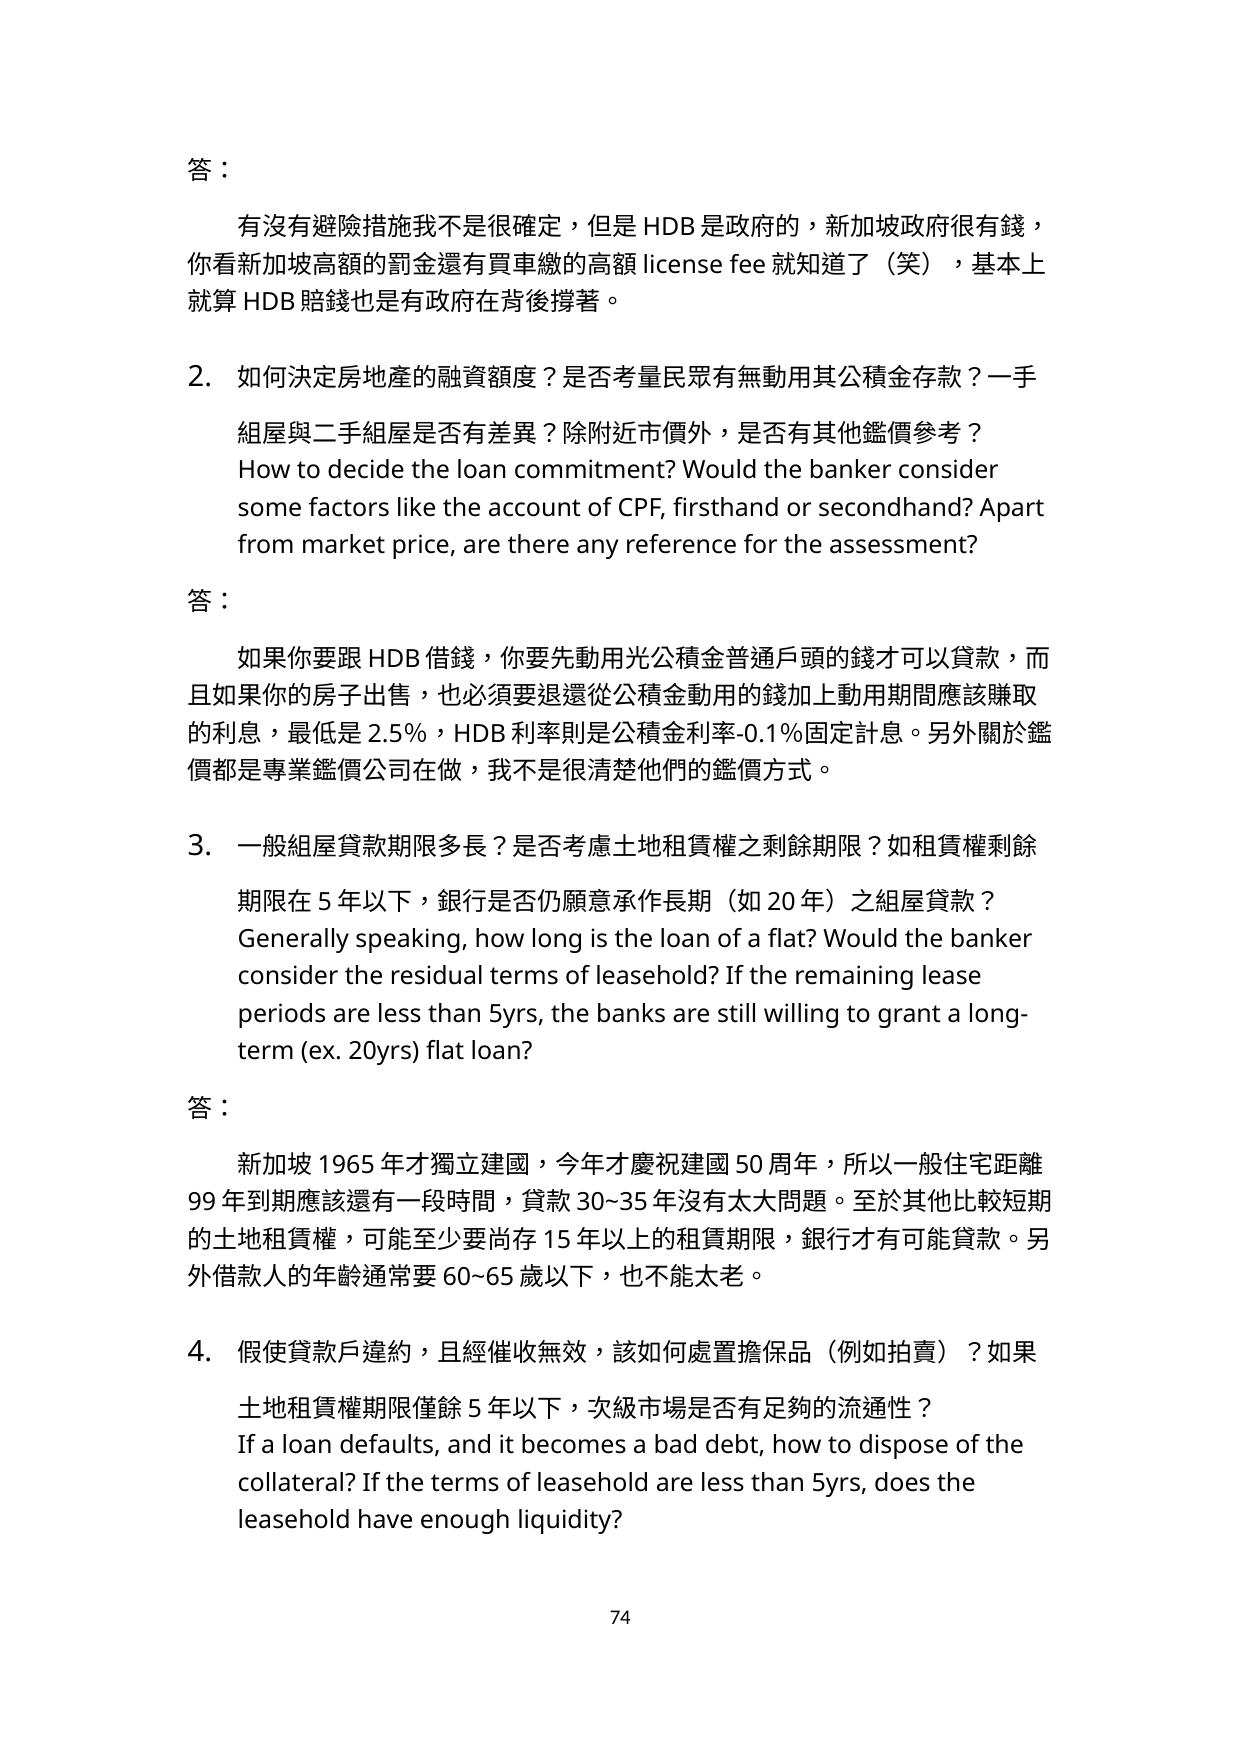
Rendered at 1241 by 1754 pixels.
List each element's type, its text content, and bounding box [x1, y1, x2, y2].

list 假使貸款戶違約，且經催收無效，該如何處置擔保品（例如拍賣）？如果土地租賃權期限僅餘5年以下，次級市場是否有足夠的流通性？ If a loan defaults, and it becomes a bad debt, how to dispose of the collateral? If the terms of leasehold are less than 5yrs, does the leasehold have enough liquidity? [187, 1312, 1053, 1537]
text 答： [187, 1087, 1053, 1125]
text 答： [187, 581, 1053, 619]
list 如何決定房地產的融資額度？是否考量民眾有無動用其公積金存款？一手組屋與二手組屋是否有差異？除附近市價外，是否有其他鑑價參考？ How to decide the loan commitment? Would the banker consider some factors like the account of CPF, firsthand or secondhand? Apart from market price, are there any reference for the assessment? [187, 337, 1053, 562]
text 新加坡1965年才獨立建國，今年才慶祝建國50周年，所以一般住宅距離99年到期應該還有一段時間，貸款30~35年沒有太大問題。至於其他比較短期的土地租賃權，可能至少要尚存15年以上的租賃期限，銀行才有可能貸款。另外借款人的年齡通常要60~65歲以下，也不能太老。 [187, 1144, 1053, 1294]
text 有沒有避險措施我不是很確定，但是HDB是政府的，新加坡政府很有錢，你看新加坡高額的罰金還有買車繳的高額license fee就知道了（笑），基本上就算HDB賠錢也是有政府在背後撐著。 [187, 206, 1053, 319]
text 答： [187, 150, 1053, 187]
list 一般組屋貸款期限多長？是否考慮土地租賃權之剩餘期限？如租賃權剩餘期限在5年以下，銀行是否仍願意承作長期（如20年）之組屋貸款？ Generally speaking, how long is the loan of a flat? Would the banker consider the residual terms of leasehold? If the remaining lease periods are less than 5yrs, the banks are still willing to grant a long-term (ex. 20yrs) flat loan? [187, 806, 1053, 1069]
text 如果你要跟HDB借錢，你要先動用光公積金普通戶頭的錢才可以貸款，而且如果你的房子出售，也必須要退還從公積金動用的錢加上動用期間應該賺取的利息，最低是2.5％，HDB利率則是公積金利率-0.1％固定計息。另外關於鑑價都是專業鑑價公司在做，我不是很清楚他們的鑑價方式。 [187, 637, 1053, 787]
